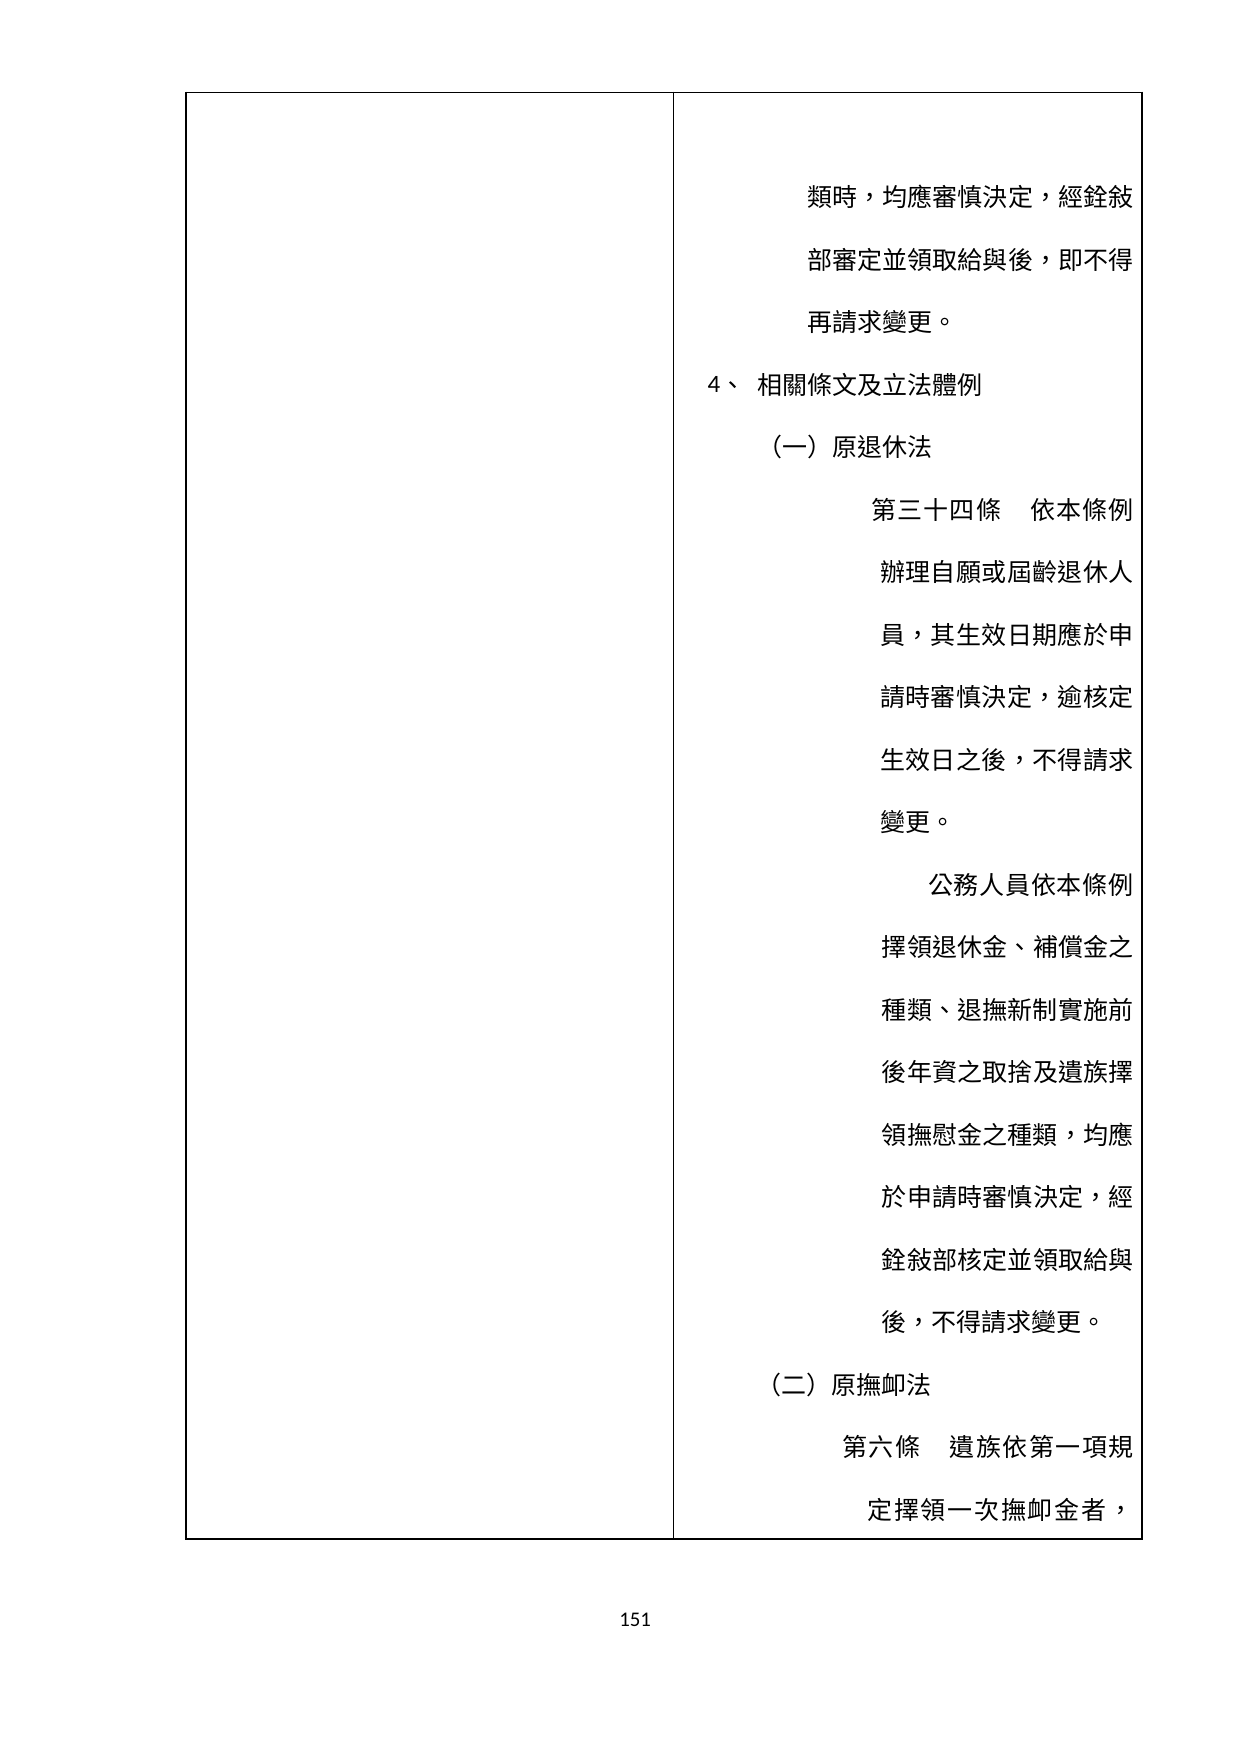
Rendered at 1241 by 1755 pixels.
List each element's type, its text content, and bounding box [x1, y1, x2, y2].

table_cell [187, 93, 673, 1538]
table_cell 類時，均應審慎決定，經銓敍部審定並領取給與後，即不得再請求變更。 相關條文及立法體例 （一）原退休法 第三十四條 依本條例辦理自願或屆齡退休人員，其生效日期應於申請時審慎決定，逾核定生效日之後，不得請求變更。 公務人員依本條例擇領退休金、補償金之種類、退撫新制實施前後年資之取捨及遺族擇領撫慰金之種類，均應於申請時審慎決定，經銓敍部核定並領取給與後，不得請求變更。 （二）原撫卹法 第六條 遺族依第一項規定擇領一次撫卹金者， [674, 93, 1141, 1538]
